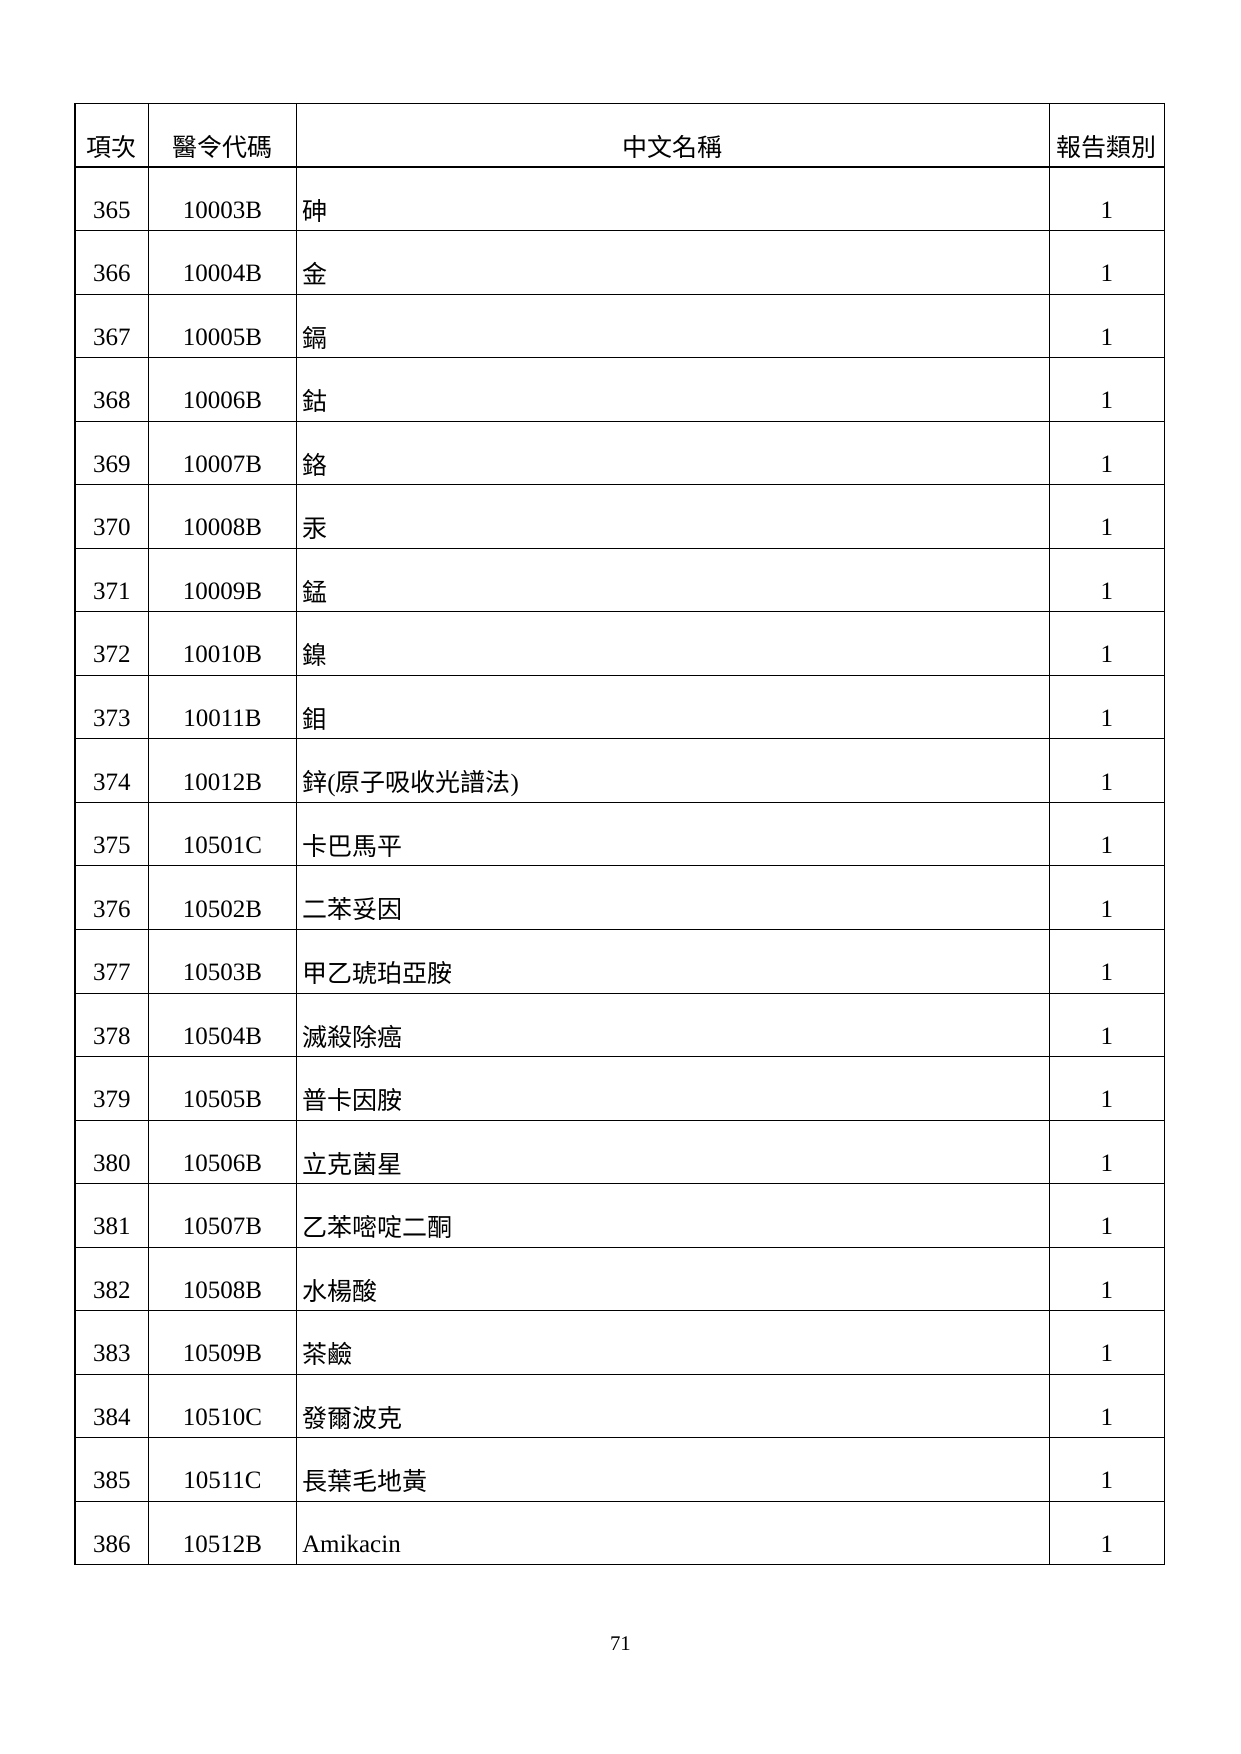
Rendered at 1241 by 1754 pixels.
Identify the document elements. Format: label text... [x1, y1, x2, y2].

table_cell 發爾波克 [297, 1375, 1049, 1437]
table_cell 10011B [149, 676, 296, 738]
table_cell 水楊酸 [297, 1248, 1049, 1310]
table_cell 長葉毛地黃 [297, 1438, 1049, 1501]
table_cell 1 [1050, 866, 1164, 929]
table_cell 380 [76, 1121, 148, 1183]
table_cell 10009B [149, 549, 296, 611]
table_cell 378 [76, 994, 148, 1056]
table_cell 1 [1050, 422, 1164, 484]
table_cell 369 [76, 422, 148, 484]
table_cell 鉻 [297, 422, 1049, 484]
table_cell 386 [76, 1502, 148, 1564]
table_cell 374 [76, 739, 148, 802]
table_cell 381 [76, 1184, 148, 1247]
table_cell 1 [1050, 1311, 1164, 1374]
table_cell 甲乙琥珀亞胺 [297, 930, 1049, 992]
table_cell 368 [76, 358, 148, 421]
table_cell 茶鹼 [297, 1311, 1049, 1374]
table_cell 滅殺除癌 [297, 994, 1049, 1056]
table_cell 1 [1050, 1121, 1164, 1183]
table_cell 372 [76, 612, 148, 675]
table_cell 377 [76, 930, 148, 992]
table_cell 1 [1050, 739, 1164, 802]
table_cell 砷 [297, 168, 1049, 230]
table_cell 373 [76, 676, 148, 738]
table_cell 10006B [149, 358, 296, 421]
table_cell 379 [76, 1057, 148, 1119]
table_cell 10003B [149, 168, 296, 230]
table_cell 1 [1050, 994, 1164, 1056]
table_cell 鉬 [297, 676, 1049, 738]
table_cell 1 [1050, 485, 1164, 548]
table_cell 10510C [149, 1375, 296, 1437]
table_cell 367 [76, 295, 148, 357]
table_cell 汞 [297, 485, 1049, 548]
table_cell 鎘 [297, 295, 1049, 357]
table_cell 10004B [149, 231, 296, 293]
table_cell 1 [1050, 231, 1164, 293]
table_cell 鋅(原子吸收光譜法) [297, 739, 1049, 802]
table_cell 卡巴馬平 [297, 803, 1049, 865]
table_cell 乙苯嘧啶二酮 [297, 1184, 1049, 1247]
table_cell 10503B [149, 930, 296, 992]
table_cell 普卡因胺 [297, 1057, 1049, 1119]
table_cell 1 [1050, 1184, 1164, 1247]
table_cell 370 [76, 485, 148, 548]
table_cell 10509B [149, 1311, 296, 1374]
table_cell 10502B [149, 866, 296, 929]
table_cell 376 [76, 866, 148, 929]
table_cell 金 [297, 231, 1049, 293]
table_cell 382 [76, 1248, 148, 1310]
table_cell 1 [1050, 358, 1164, 421]
table_cell 1 [1050, 1057, 1164, 1119]
table_cell 1 [1050, 1438, 1164, 1501]
table_cell 1 [1050, 295, 1164, 357]
table_cell 10506B [149, 1121, 296, 1183]
table_header 醫令代碼 [149, 104, 296, 166]
table_cell 1 [1050, 612, 1164, 675]
table_cell 383 [76, 1311, 148, 1374]
table_cell 10508B [149, 1248, 296, 1310]
table_cell 365 [76, 168, 148, 230]
table_cell 10010B [149, 612, 296, 675]
table_cell 1 [1050, 930, 1164, 992]
table_cell 10007B [149, 422, 296, 484]
table_header 項次 [76, 104, 148, 166]
table_header 報告類別 [1050, 104, 1164, 166]
table_cell 10012B [149, 739, 296, 802]
table_cell 鎳 [297, 612, 1049, 675]
table_cell 10008B [149, 485, 296, 548]
table_cell 375 [76, 803, 148, 865]
table_cell 385 [76, 1438, 148, 1501]
table_cell 10501C [149, 803, 296, 865]
table_cell 1 [1050, 676, 1164, 738]
table_cell 錳 [297, 549, 1049, 611]
table_cell 1 [1050, 1502, 1164, 1564]
table_cell 10512B [149, 1502, 296, 1564]
table_cell 1 [1050, 1375, 1164, 1437]
table_cell 立克菌星 [297, 1121, 1049, 1183]
table_cell 366 [76, 231, 148, 293]
table_cell 1 [1050, 168, 1164, 230]
table_header 中文名稱 [297, 104, 1049, 166]
table_cell 10511C [149, 1438, 296, 1501]
table_cell 10005B [149, 295, 296, 357]
table_cell 1 [1050, 1248, 1164, 1310]
table_cell 鈷 [297, 358, 1049, 421]
table_cell 384 [76, 1375, 148, 1437]
table_cell 1 [1050, 549, 1164, 611]
table_cell 二苯妥因 [297, 866, 1049, 929]
table_cell 1 [1050, 803, 1164, 865]
table_cell 371 [76, 549, 148, 611]
table_cell 10507B [149, 1184, 296, 1247]
table_cell 10504B [149, 994, 296, 1056]
table_cell 10505B [149, 1057, 296, 1119]
table_cell Amikacin [297, 1502, 1049, 1564]
